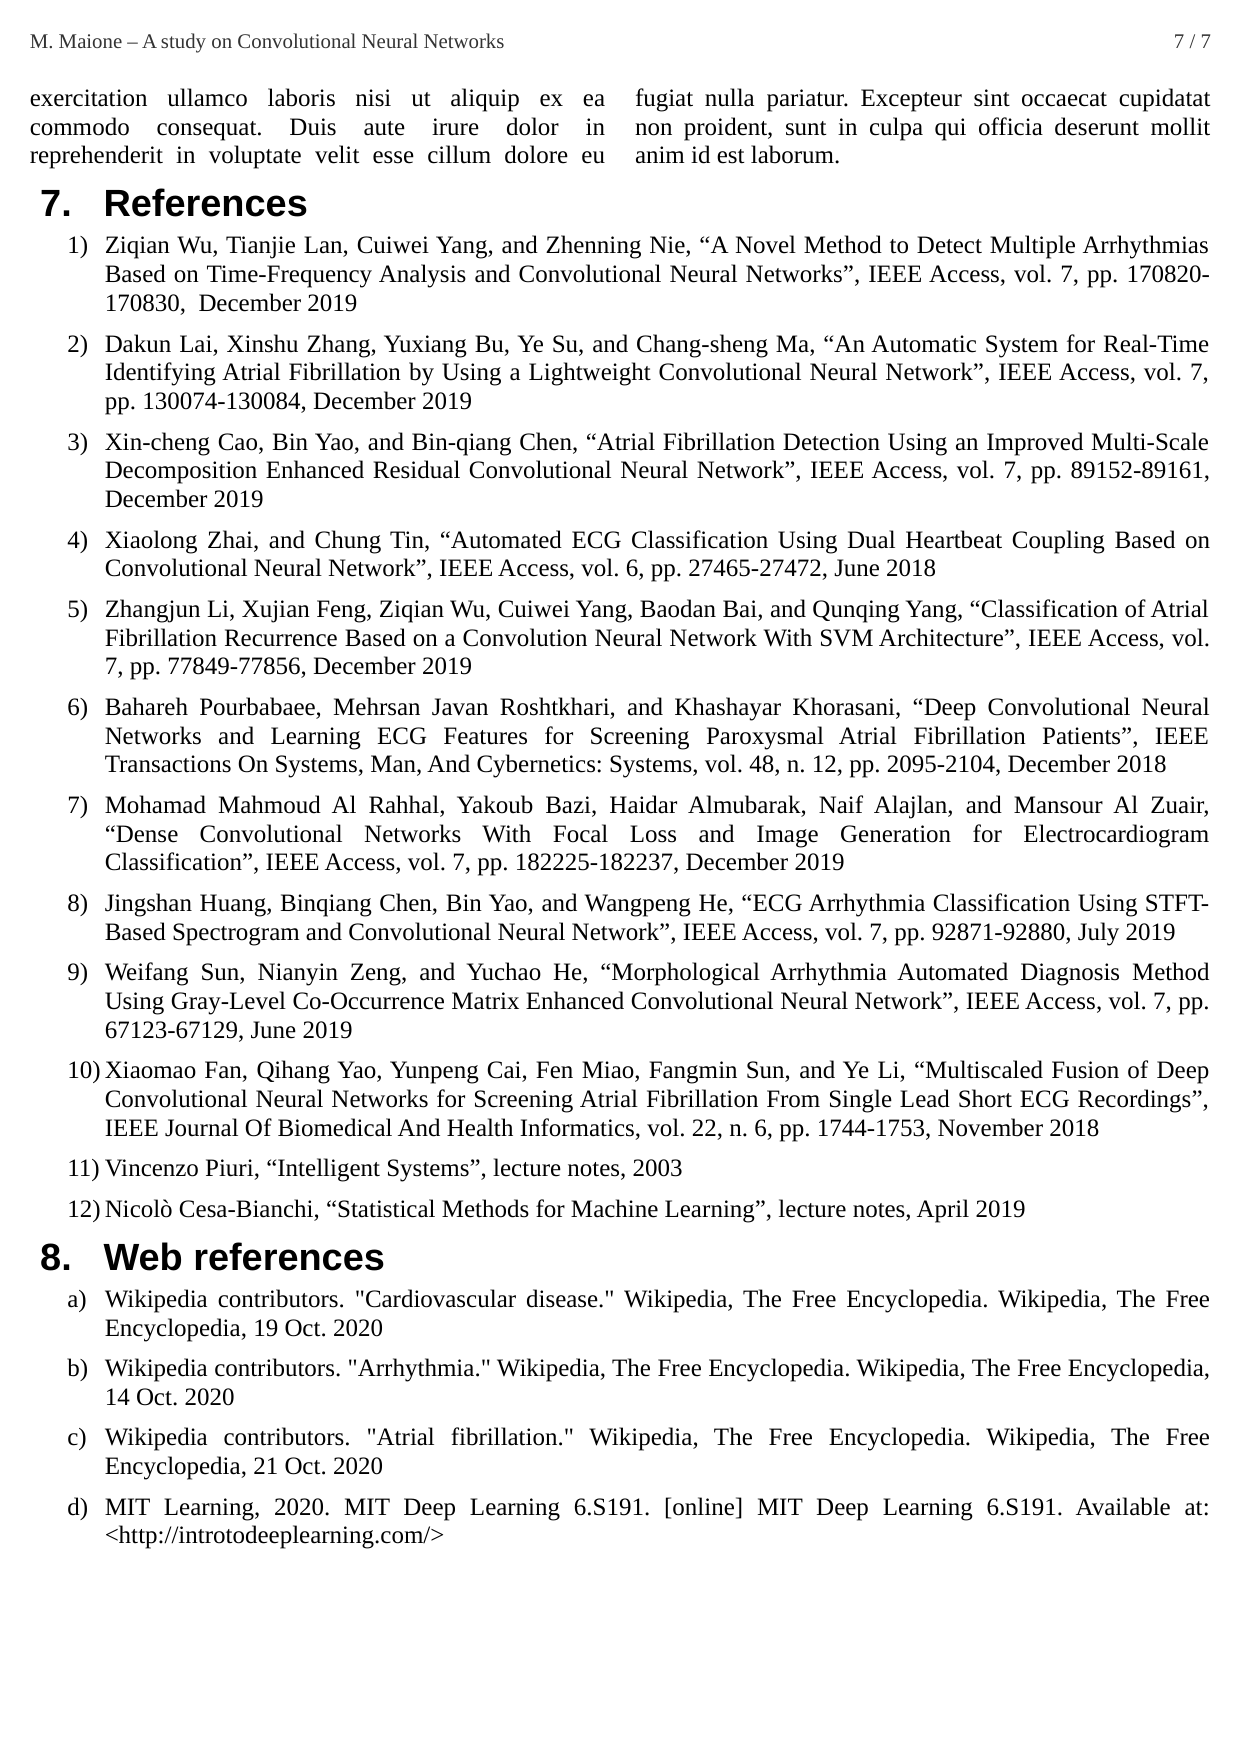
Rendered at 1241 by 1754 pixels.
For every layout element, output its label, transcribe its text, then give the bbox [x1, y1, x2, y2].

list Wikipedia contributors. "Cardiovascular disease." Wikipedia, The Free Encyclopedia. Wikipedia, The Free Encyclopedia, 19 Oct. 2020 [67, 1284, 1211, 1341]
list Ziqian Wu, Tianjie Lan, Cuiwei Yang, and Zhenning Nie, “A Novel Method to Detect Multiple Arrhythmias Based on Time-Frequency Analysis and Convolutional Neural Networks”, IEEE Access, vol. 7, pp. 170820-170830, December 2019 [67, 231, 1211, 317]
list Xiaomao Fan, Qihang Yao, Yunpeng Cai, Fen Miao, Fangmin Sun, and Ye Li, “Multiscaled Fusion of Deep Convolutional Neural Networks for Screening Atrial Fibrillation From Single Lead Short ECG Recordings”, IEEE Journal Of Biomedical And Health Informatics, vol. 22, n. 6, pp. 1744-1753, November 2018 [67, 1055, 1211, 1142]
text exercitation ullamco laboris nisi ut aliquip ex ea commodo consequat. Duis aute irure dolor in reprehenderit in voluptate velit esse cillum dolore eu [29, 83, 605, 169]
list Nicolò Cesa-Bianchi, “Statistical Methods for Machine Learning”, lecture notes, April 2019 [67, 1194, 1211, 1223]
subtitle References [29, 181, 1211, 225]
list Zhangjun Li, Xujian Feng, Ziqian Wu, Cuiwei Yang, Baodan Bai, and Qunqing Yang, “Classification of Atrial Fibrillation Recurrence Based on a Convolution Neural Network With SVM Architecture”, IEEE Access, vol. 7, pp. 77849-77856, December 2019 [67, 594, 1211, 680]
subtitle Web references [29, 1234, 1211, 1278]
list Wikipedia contributors. "Atrial fibrillation." Wikipedia, The Free Encyclopedia. Wikipedia, The Free Encyclopedia, 21 Oct. 2020 [67, 1422, 1211, 1480]
list Bahareh Pourbabaee, Mehrsan Javan Roshtkhari, and Khashayar Khorasani, “Deep Convolutional Neural Networks and Learning ECG Features for Screening Paroxysmal Atrial Fibrillation Patients”, IEEE Transactions On Systems, Man, And Cybernetics: Systems, vol. 48, n. 12, pp. 2095-2104, December 2018 [67, 692, 1211, 778]
list Xiaolong Zhai, and Chung Tin, “Automated ECG Classification Using Dual Heartbeat Coupling Based on Convolutional Neural Network”, IEEE Access, vol. 6, pp. 27465-27472, June 2018 [67, 525, 1211, 582]
list Xin-cheng Cao, Bin Yao, and Bin-qiang Chen, “Atrial Fibrillation Detection Using an Improved Multi-Scale Decomposition Enhanced Residual Convolutional Neural Network”, IEEE Access, vol. 7, pp. 89152-89161, December 2019 [67, 427, 1211, 513]
list Dakun Lai, Xinshu Zhang, Yuxiang Bu, Ye Su, and Chang-sheng Ma, “An Automatic System for Real-Time Identifying Atrial Fibrillation by Using a Lightweight Convolutional Neural Network”, IEEE Access, vol. 7, pp. 130074-130084, December 2019 [67, 329, 1211, 415]
list Weifang Sun, Nianyin Zeng, and Yuchao He, “Morphological Arrhythmia Automated Diagnosis Method Using Gray-Level Co-Occurrence Matrix Enhanced Convolutional Neural Network”, IEEE Access, vol. 7, pp. 67123-67129, June 2019 [67, 957, 1211, 1043]
list Vincenzo Piuri, “Intelligent Systems”, lecture notes, 2003 [67, 1153, 1211, 1182]
text fugiat nulla pariatur. Excepteur sint occaecat cupidatat non proident, sunt in culpa qui officia deserunt mollit anim id est laborum. [635, 83, 1211, 169]
list MIT Learning, 2020. MIT Deep Learning 6.S191. [online] MIT Deep Learning 6.S191. Available at: <http://introtodeeplearning.com/> [67, 1492, 1211, 1549]
list Wikipedia contributors. "Arrhythmia." Wikipedia, The Free Encyclopedia. Wikipedia, The Free Encyclopedia, 14 Oct. 2020 [67, 1353, 1211, 1411]
list Jingshan Huang, Binqiang Chen, Bin Yao, and Wangpeng He, “ECG Arrhythmia Classification Using STFT-Based Spectrogram and Convolutional Neural Network”, IEEE Access, vol. 7, pp. 92871-92880, July 2019 [67, 888, 1211, 946]
list Mohamad Mahmoud Al Rahhal, Yakoub Bazi, Haidar Almubarak, Naif Alajlan, and Mansour Al Zuair, “Dense Convolutional Networks With Focal Loss and Image Generation for Electrocardiogram Classification”, IEEE Access, vol. 7, pp. 182225-182237, December 2019 [67, 790, 1211, 876]
